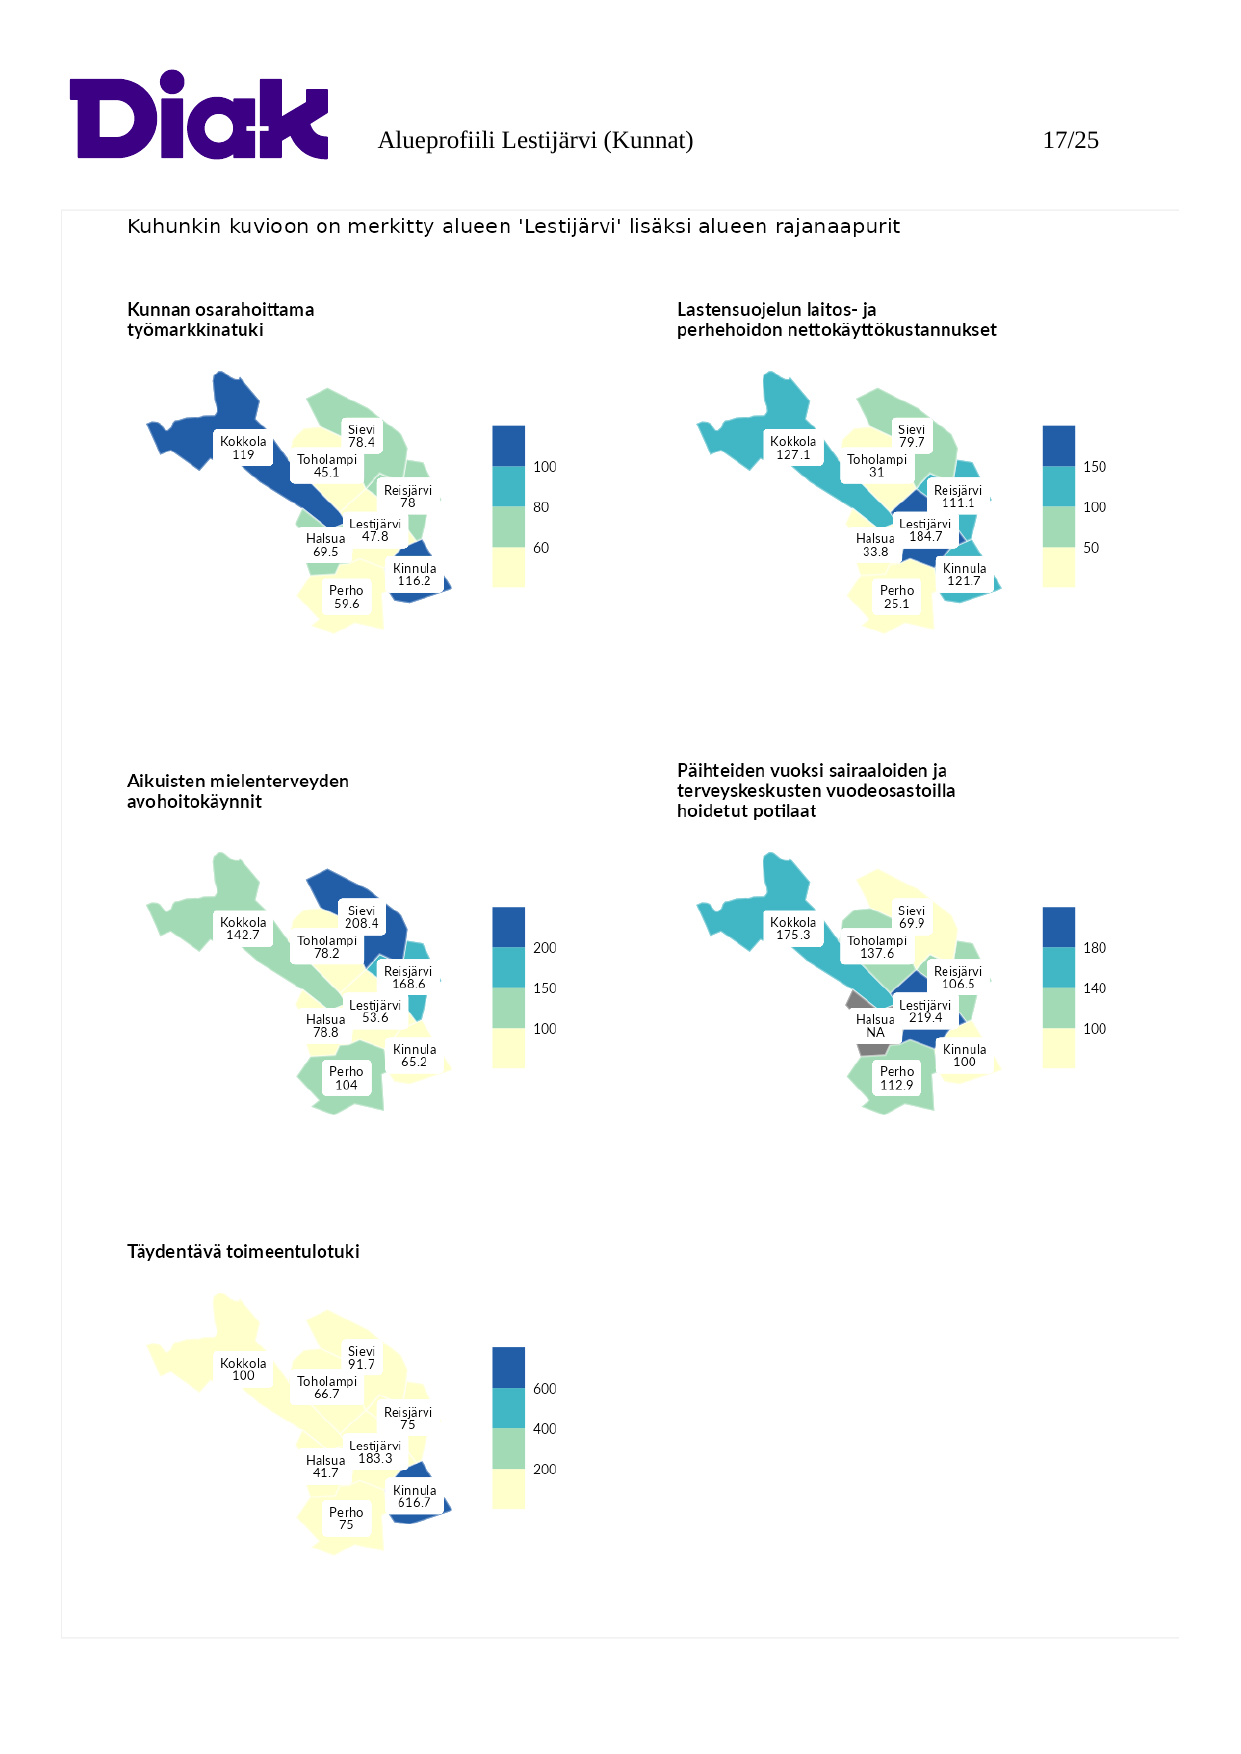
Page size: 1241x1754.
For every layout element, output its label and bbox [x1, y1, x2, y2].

picture [61, 196, 1179, 1651]
